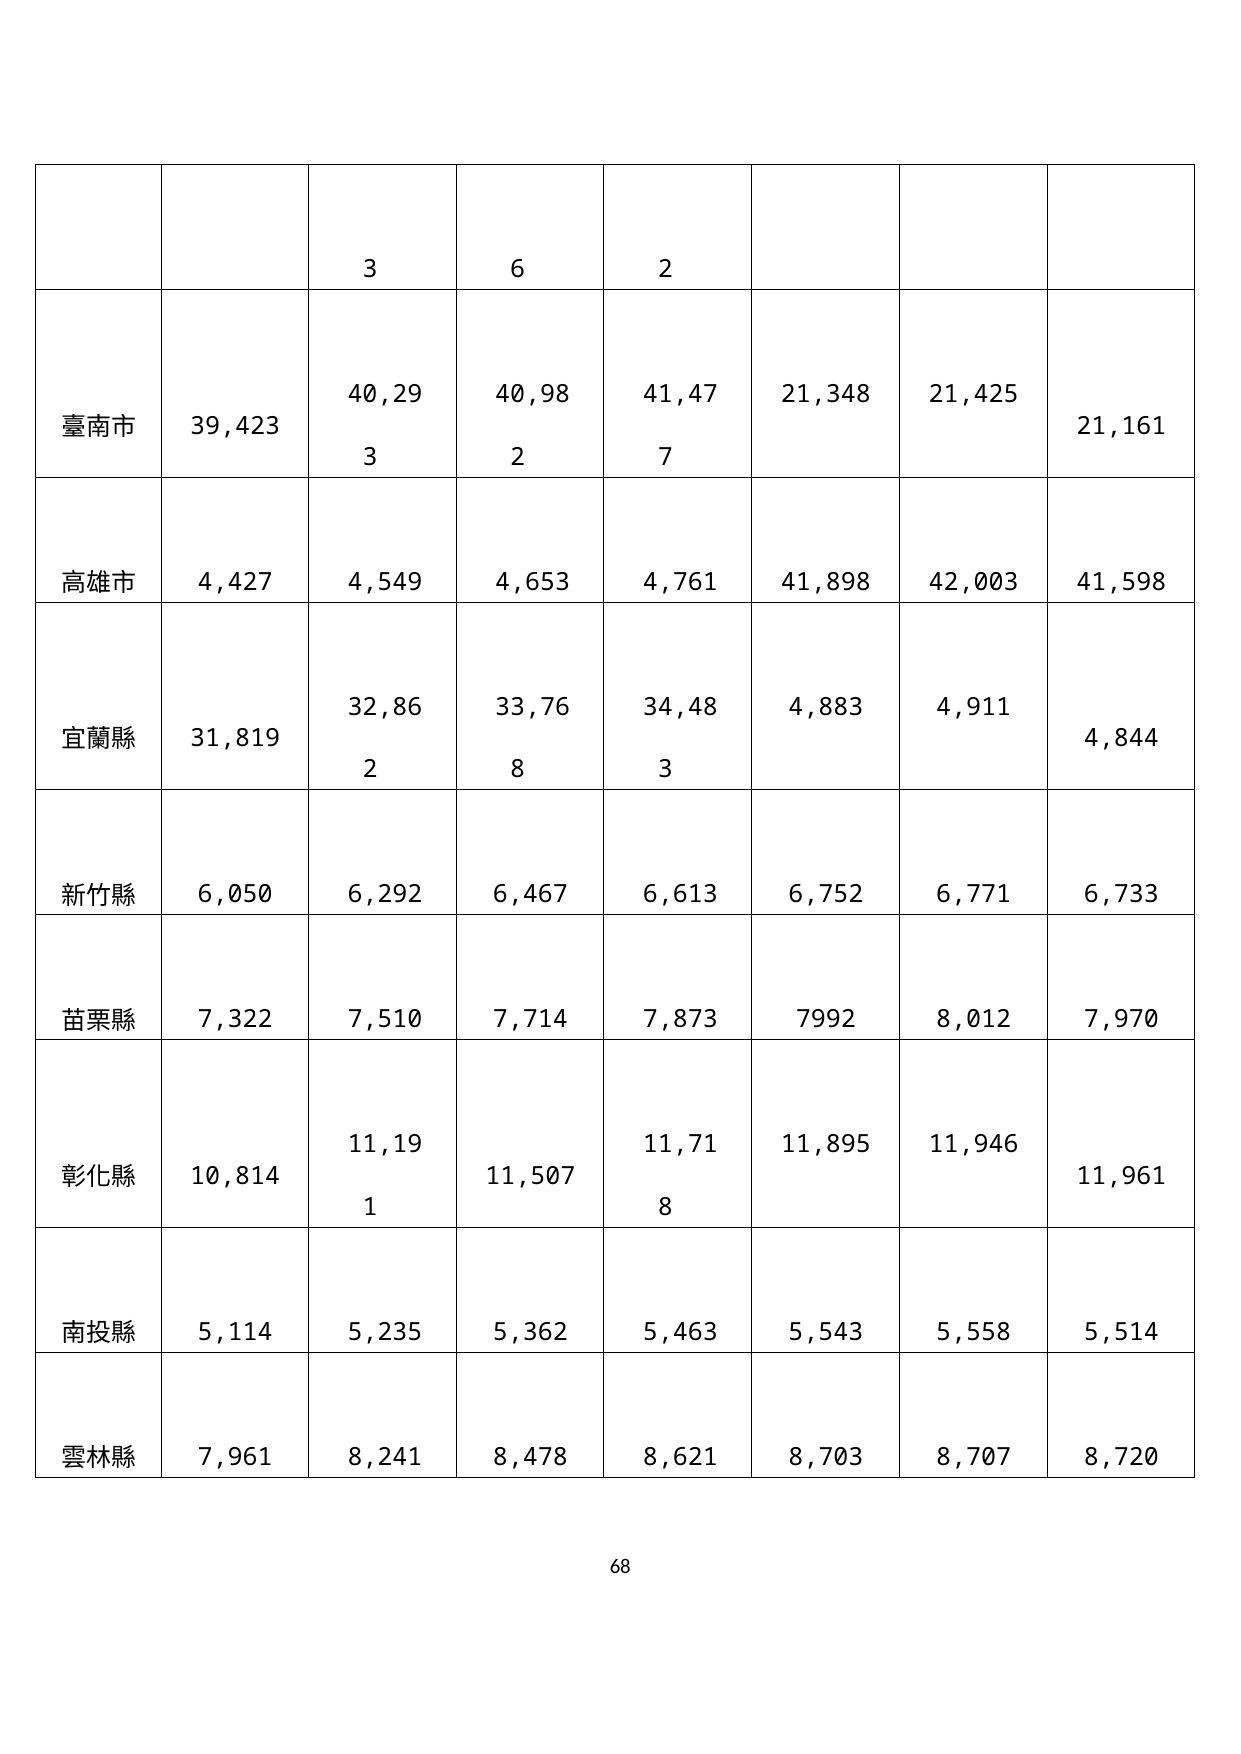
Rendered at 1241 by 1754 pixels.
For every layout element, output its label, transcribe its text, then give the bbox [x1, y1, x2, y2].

table_cell 4,844 [1048, 603, 1194, 789]
table_cell 42,003 [900, 478, 1047, 602]
table_cell 8,241 [309, 1353, 456, 1477]
table_cell 39,423 [162, 290, 308, 477]
table_cell [36, 165, 161, 289]
table_cell 8,012 [900, 915, 1047, 1039]
table_cell 31,819 [162, 603, 308, 789]
table_cell 5,362 [457, 1228, 603, 1352]
table_cell 5,463 [604, 1228, 751, 1352]
table_cell 6,050 [162, 790, 308, 914]
table_cell 7,961 [162, 1353, 308, 1477]
table_cell 41,598 [1048, 478, 1194, 602]
table_cell 6,733 [1048, 790, 1194, 914]
table_cell 7,970 [1048, 915, 1194, 1039]
table_cell 34,483 [604, 603, 751, 789]
table_cell 8,621 [604, 1353, 751, 1477]
table_cell 21,425 [900, 290, 1047, 477]
table_cell 宜蘭縣 [36, 603, 161, 789]
table_cell 10,814 [162, 1040, 308, 1227]
table_cell 8,478 [457, 1353, 603, 1477]
table_cell 8,703 [752, 1353, 899, 1477]
table_cell 7,510 [309, 915, 456, 1039]
table_cell 6,613 [604, 790, 751, 914]
table_cell 11,961 [1048, 1040, 1194, 1227]
table_cell 3 [309, 165, 456, 289]
table_cell 4,911 [900, 603, 1047, 789]
table_cell 5,543 [752, 1228, 899, 1352]
table_cell 7,714 [457, 915, 603, 1039]
table_cell 南投縣 [36, 1228, 161, 1352]
table_cell 6,467 [457, 790, 603, 914]
table_cell 6,752 [752, 790, 899, 914]
table_cell 臺南市 [36, 290, 161, 477]
table_cell [900, 165, 1047, 289]
table_cell [752, 165, 899, 289]
table_cell 7,322 [162, 915, 308, 1039]
table_cell 11,895 [752, 1040, 899, 1227]
table_cell 苗栗縣 [36, 915, 161, 1039]
table_cell [1048, 165, 1194, 289]
table_cell 6,771 [900, 790, 1047, 914]
table_cell 5,235 [309, 1228, 456, 1352]
table_cell 4,549 [309, 478, 456, 602]
table_cell 5,558 [900, 1228, 1047, 1352]
table_cell 5,514 [1048, 1228, 1194, 1352]
table_cell 40,293 [309, 290, 456, 477]
table_cell 41,477 [604, 290, 751, 477]
table_cell 7992 [752, 915, 899, 1039]
table_cell 彰化縣 [36, 1040, 161, 1227]
table_cell 4,427 [162, 478, 308, 602]
table_cell [162, 165, 308, 289]
table_cell 4,761 [604, 478, 751, 602]
table_cell 5,114 [162, 1228, 308, 1352]
table_cell 2 [604, 165, 751, 289]
table_cell 21,348 [752, 290, 899, 477]
table_cell 4,653 [457, 478, 603, 602]
table_cell 40,982 [457, 290, 603, 477]
table_cell 新竹縣 [36, 790, 161, 914]
table_cell 6 [457, 165, 603, 289]
table_cell 4,883 [752, 603, 899, 789]
table_cell 32,862 [309, 603, 456, 789]
table_cell 雲林縣 [36, 1353, 161, 1477]
table_cell 6,292 [309, 790, 456, 914]
table_cell 11,946 [900, 1040, 1047, 1227]
table_cell 33,768 [457, 603, 603, 789]
table_cell 11,191 [309, 1040, 456, 1227]
table_cell 11,718 [604, 1040, 751, 1227]
table_cell 高雄市 [36, 478, 161, 602]
table_cell 21,161 [1048, 290, 1194, 477]
table_cell 8,720 [1048, 1353, 1194, 1477]
table_cell 41,898 [752, 478, 899, 602]
table_cell 11,507 [457, 1040, 603, 1227]
table_cell 7,873 [604, 915, 751, 1039]
table_cell 8,707 [900, 1353, 1047, 1477]
